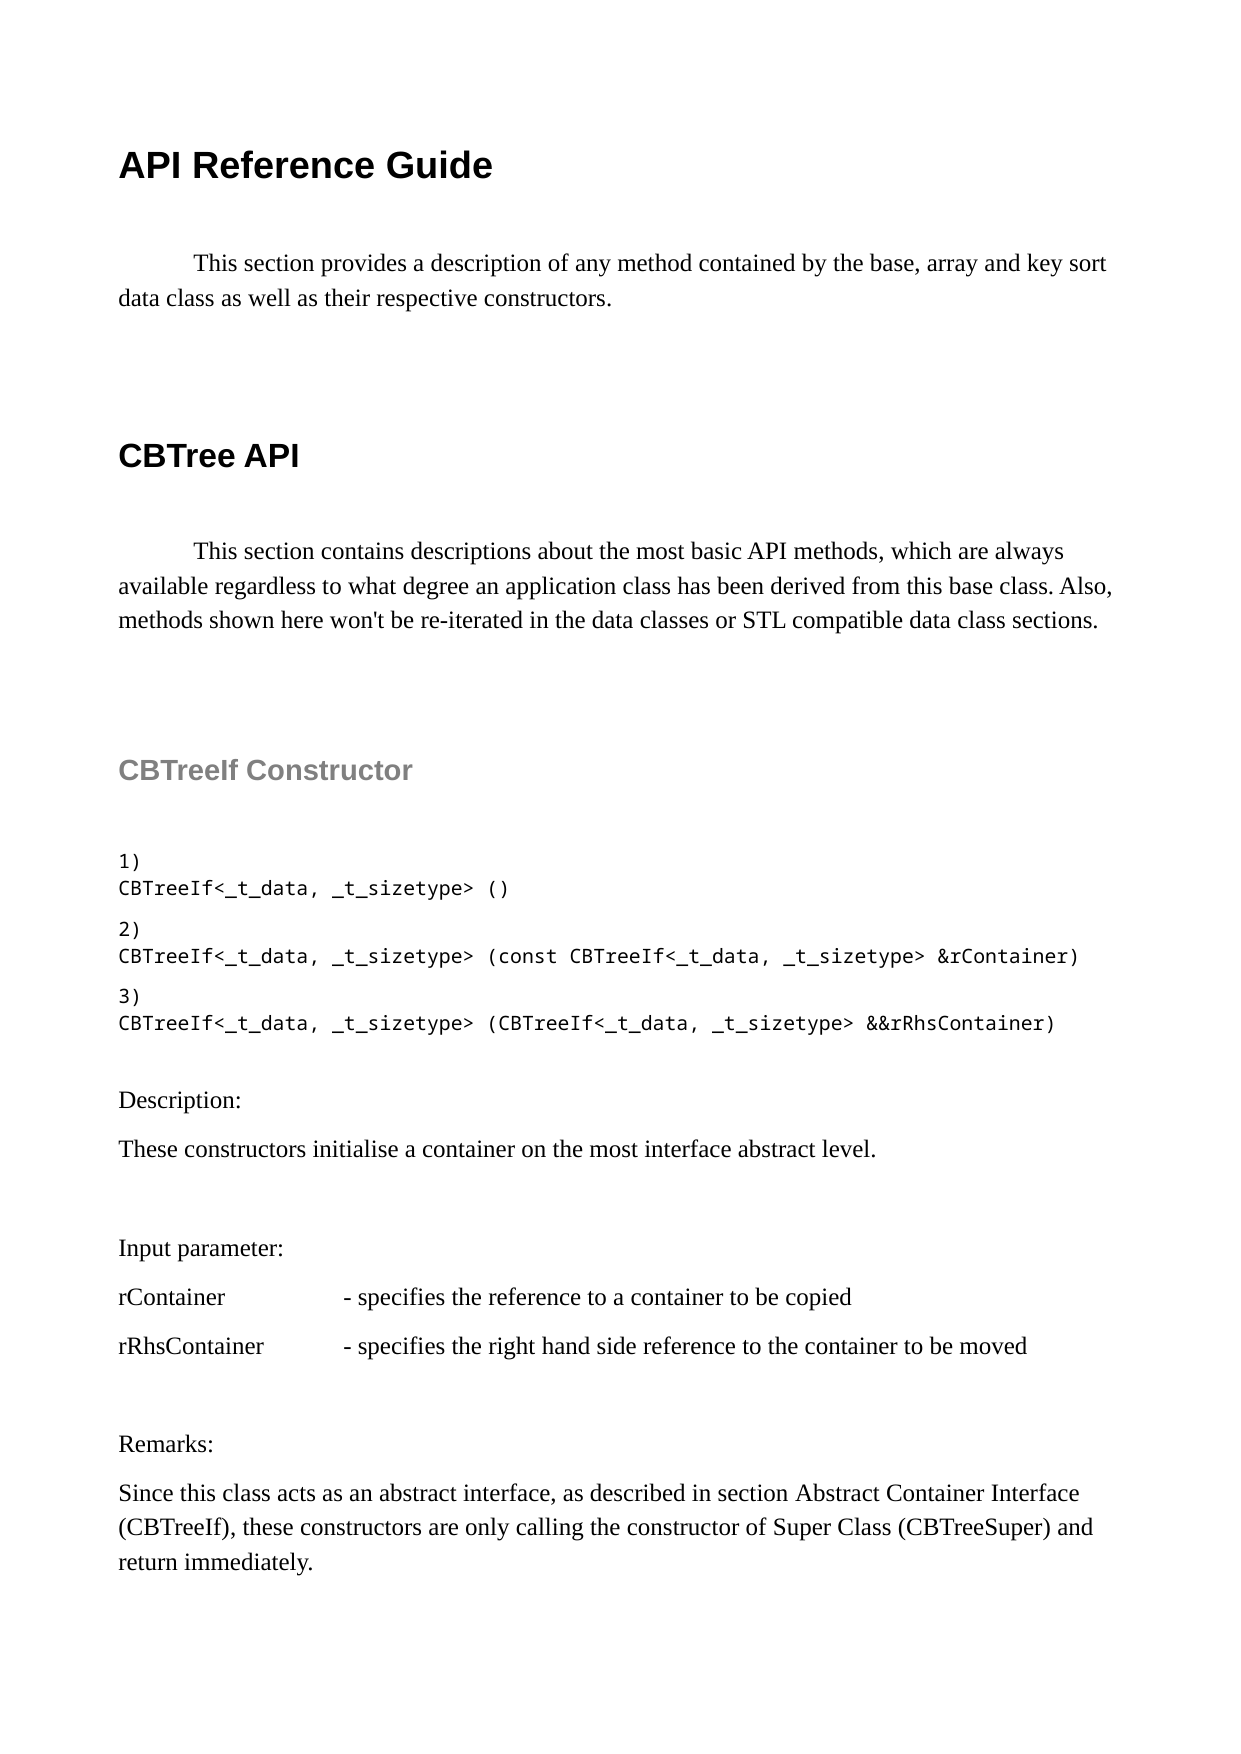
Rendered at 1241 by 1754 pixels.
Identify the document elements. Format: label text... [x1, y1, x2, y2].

subtitle API Reference Guide [118, 143, 1122, 187]
text This section provides a description of any method contained by the base, array and key sort data class as well as their respective constructors. [118, 248, 1122, 312]
text CBTreeIf<_t_data, _t_sizetype> (const CBTreeIf<_t_data, _t_sizetype> &rContainer) [118, 942, 1122, 969]
text CBTreeIf<_t_data, _t_sizetype> (CBTreeIf<_t_data, _t_sizetype> &&rRhsContainer) [118, 1009, 1122, 1036]
text Remarks: [118, 1429, 1122, 1458]
text 1) [118, 848, 1122, 875]
text Description: [118, 1086, 1122, 1114]
text These constructors initialise a container on the most interface abstract level. [118, 1134, 1122, 1163]
text rRhsContainer - specifies the right hand side reference to the container to be moved [118, 1331, 1122, 1359]
text CBTreeIf<_t_data, _t_sizetype> () [118, 875, 1122, 902]
text rContainer - specifies the reference to a container to be copied [118, 1282, 1122, 1311]
text This section contains descriptions about the most basic API methods, which are always available regardless to what degree an application class has been derived from this base class. Also, methods shown here won't be re-iterated in the data classes or STL compatible data class sections. [118, 536, 1122, 634]
text 2) [118, 915, 1122, 942]
text 3) [118, 982, 1122, 1009]
subtitle CBTree API [118, 436, 1122, 475]
subtitle CBTreeIf Constructor [118, 753, 1122, 786]
text Input parameter: [118, 1233, 1122, 1261]
text Since this class acts as an abstract interface, as described in section Abstract Container Interface (CBTreeIf), these constructors are only calling the constructor of Super Class (CBTreeSuper) and return immediately. [118, 1478, 1122, 1576]
